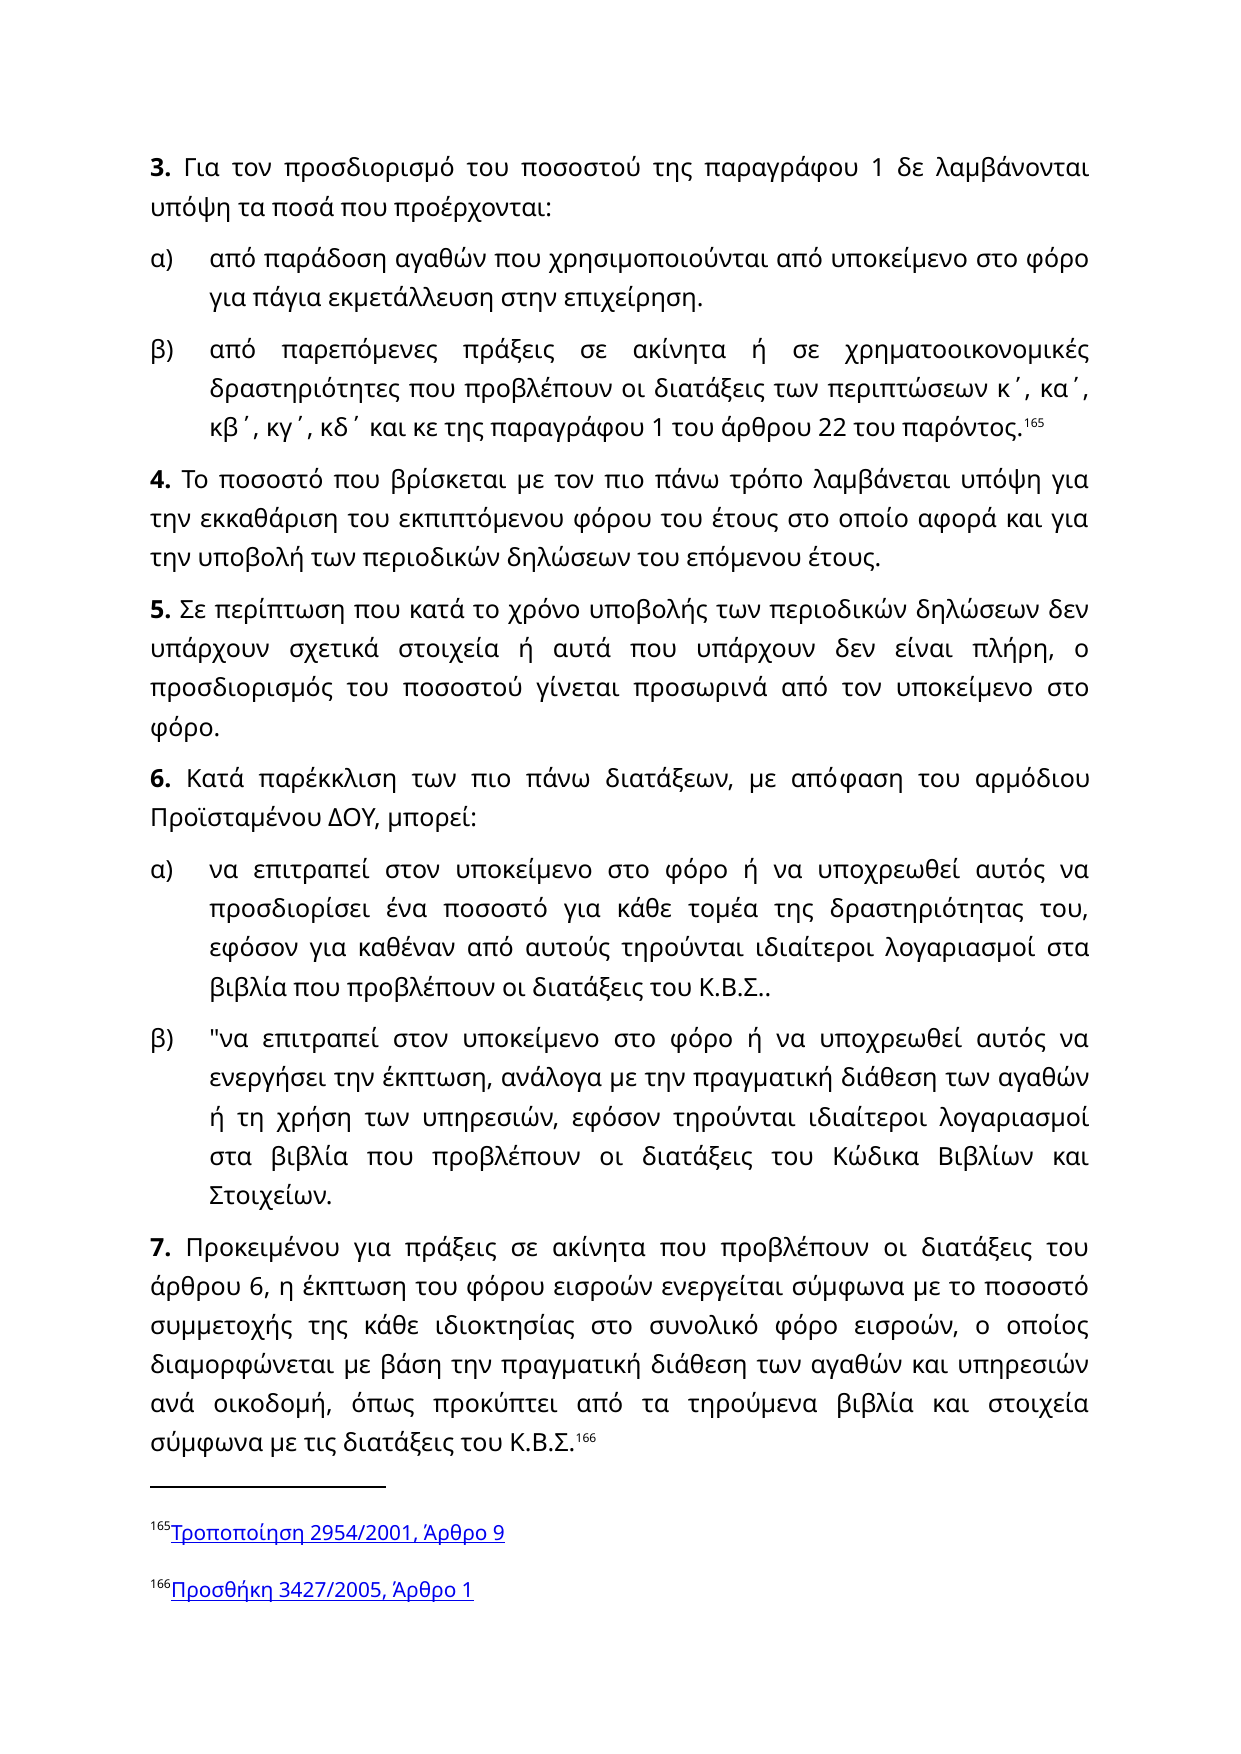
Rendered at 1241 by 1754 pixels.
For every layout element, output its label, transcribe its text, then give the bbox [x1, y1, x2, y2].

text Προσθήκη 3427/2005, Άρθρο 1 [150, 1576, 1090, 1604]
text 3. Για τον προσδιορισμό του ποσοστού της παραγράφου 1 δε λαμβάνονται υπόψη τα ποσά που προέρχονται: [150, 150, 1090, 223]
list β) από παρεπόμενες πράξεις σε ακίνητα ή σε χρηματοοικονομικές δραστηριότητες που προβλέπουν οι διατάξεις των περιπτώσεων κ΄, κα΄, κβ΄, κγ΄, κδ΄ και κε της παραγράφου 1 του άρθρου 22 του παρόντος. [150, 332, 1090, 444]
text 5. Σε περίπτωση που κατά το χρόνο υποβολής των περιοδικών δηλώσεων δεν υπάρχουν σχετικά στοιχεία ή αυτά που υπάρχουν δεν είναι πλήρη, ο προσδιορισμός του ποσοστού γίνεται προσωρινά από τον υποκείμενο στο φόρο. [150, 592, 1090, 743]
list α) να επιτραπεί στον υποκείμενο στο φόρο ή να υποχρεωθεί αυτός να προσδιορίσει ένα ποσοστό για κάθε τομέα της δραστηριότητας του, εφόσον για καθέναν από αυτούς τηρούνται ιδιαίτεροι λογαριασμοί στα βιβλία που προβλέπουν οι διατάξεις του Κ.Β.Σ.. [150, 852, 1090, 1003]
text 6. Κατά παρέκκλιση των πιο πάνω διατάξεων, με από­φαση του αρμόδιου Προϊσταμένου ΔΟΥ, μπορεί: [150, 761, 1090, 834]
list α) από παράδοση αγαθών που χρησιμοποιούνται από υποκείμενο στο φόρο για πάγια εκμετάλλευση στην επιχείρηση. [150, 241, 1090, 314]
text Τροποποίηση 2954/2001, Άρθρο 9 [150, 1518, 1090, 1546]
list β) "να επιτραπεί στον υποκείμενο στο φόρο ή να υποχρεωθεί αυτός να ενεργήσει την έκπτωση, ανάλογα με την πραγματική διάθεση των αγαθών ή τη χρήση των υπηρεσιών, εφόσον τηρούνται ιδιαίτεροι λογαριασμοί στα βιβλία που προβλέπουν οι διατάξεις του Κώδικα Βιβλίων και Στοιχείων. [150, 1021, 1090, 1212]
text 4. Το ποσοστό που βρίσκεται με τον πιο πάνω τρόπο λαμβάνεται υπόψη για την εκκαθάριση του εκπιπτόμενου φόρου του έτους στο οποίο αφορά και για την υποβολή των περιοδικών δηλώσεων του επόμενου έτους. [150, 462, 1090, 574]
text 7. Προκειμένου για πράξεις σε ακίνητα που προβλέπουν οι διατάξεις του άρθρου 6, η έκπτωση του φόρου εισροών ενεργείται σύμφωνα με το ποσοστό συμμετοχής της κάθε ιδιοκτησίας στο συνολικό φόρο εισροών, ο οποίος διαμορφώνεται με βάση την πραγματική διάθεση των αγαθών και υπηρεσιών ανά οικοδομή, όπως προκύπτει από τα τηρούμενα βιβλία και στοιχεία σύμφωνα με τις διατάξεις του Κ.Β.Σ. [150, 1229, 1090, 1459]
